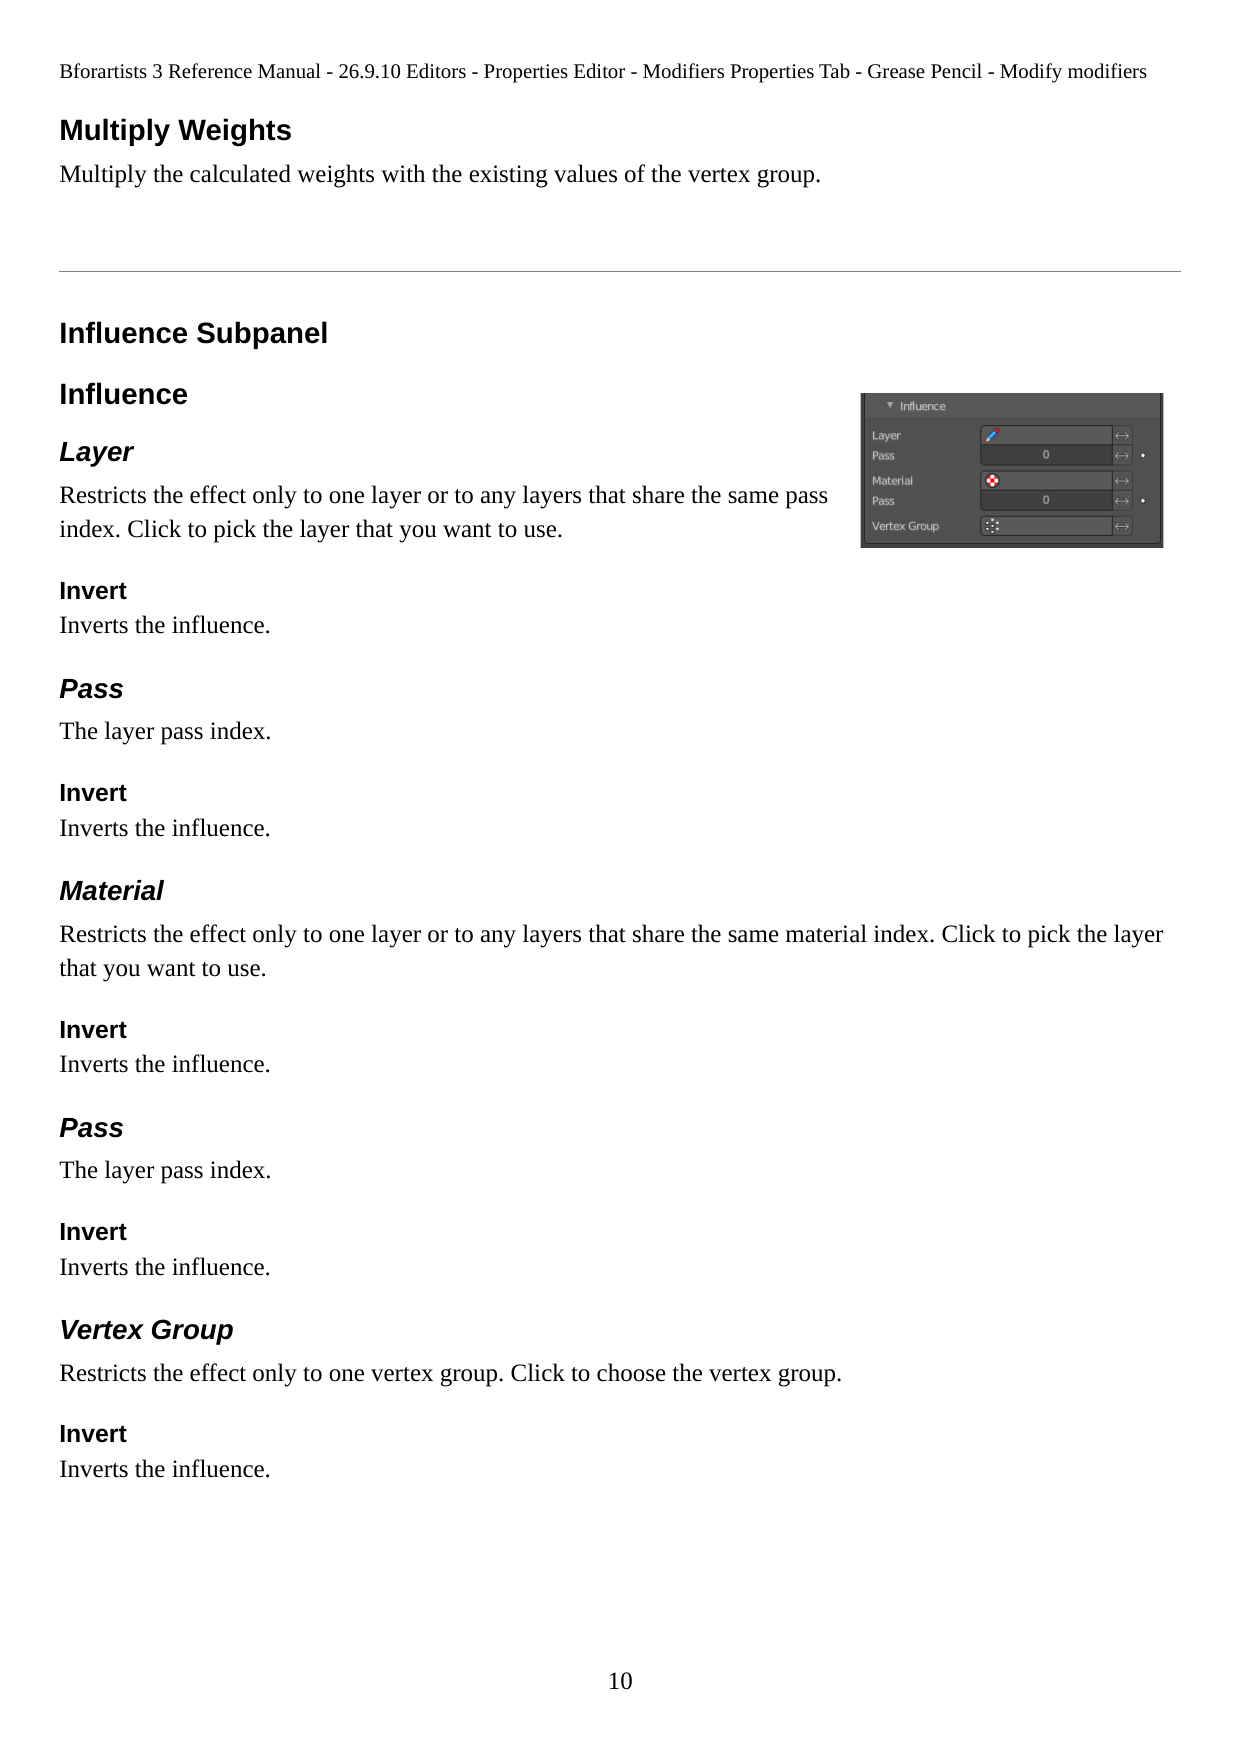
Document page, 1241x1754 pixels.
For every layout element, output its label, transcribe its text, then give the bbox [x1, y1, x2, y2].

text Inverts the influence. [59, 611, 1181, 639]
text Restricts the effect only to one layer or to any layers that share the same pass index. Click to pick the layer that you want to use. [59, 480, 860, 543]
subtitle Invert [59, 1015, 1181, 1043]
text Inverts the influence. [59, 1252, 1181, 1281]
text Inverts the influence. [59, 813, 1181, 842]
subtitle Influence [59, 377, 1181, 410]
subtitle Pass [59, 672, 1181, 704]
subtitle Multiply Weights [59, 113, 1181, 146]
subtitle Layer [59, 435, 860, 467]
text Multiply the calculated weights with the existing values of the vertex group. [59, 159, 1181, 188]
subtitle Vertex Group [59, 1313, 1181, 1345]
subtitle Influence Subpanel [59, 316, 1181, 349]
picture [860, 393, 1164, 548]
text Restricts the effect only to one vertex group. Click to choose the vertex group. [59, 1358, 1181, 1387]
subtitle Invert [59, 576, 1181, 604]
subtitle Material [59, 874, 1181, 906]
text The layer pass index. [59, 716, 1181, 745]
text Restricts the effect only to one layer or to any layers that share the same material index. Click to pick the layer that you want to use. [59, 919, 1181, 982]
subtitle Invert [59, 778, 1181, 807]
text Inverts the influence. [59, 1454, 1181, 1483]
text The layer pass index. [59, 1156, 1181, 1184]
subtitle [1164, 435, 1181, 467]
subtitle Invert [59, 1217, 1181, 1246]
subtitle Invert [59, 1419, 1181, 1448]
subtitle Pass [59, 1111, 1181, 1143]
text Inverts the influence. [59, 1049, 1181, 1078]
